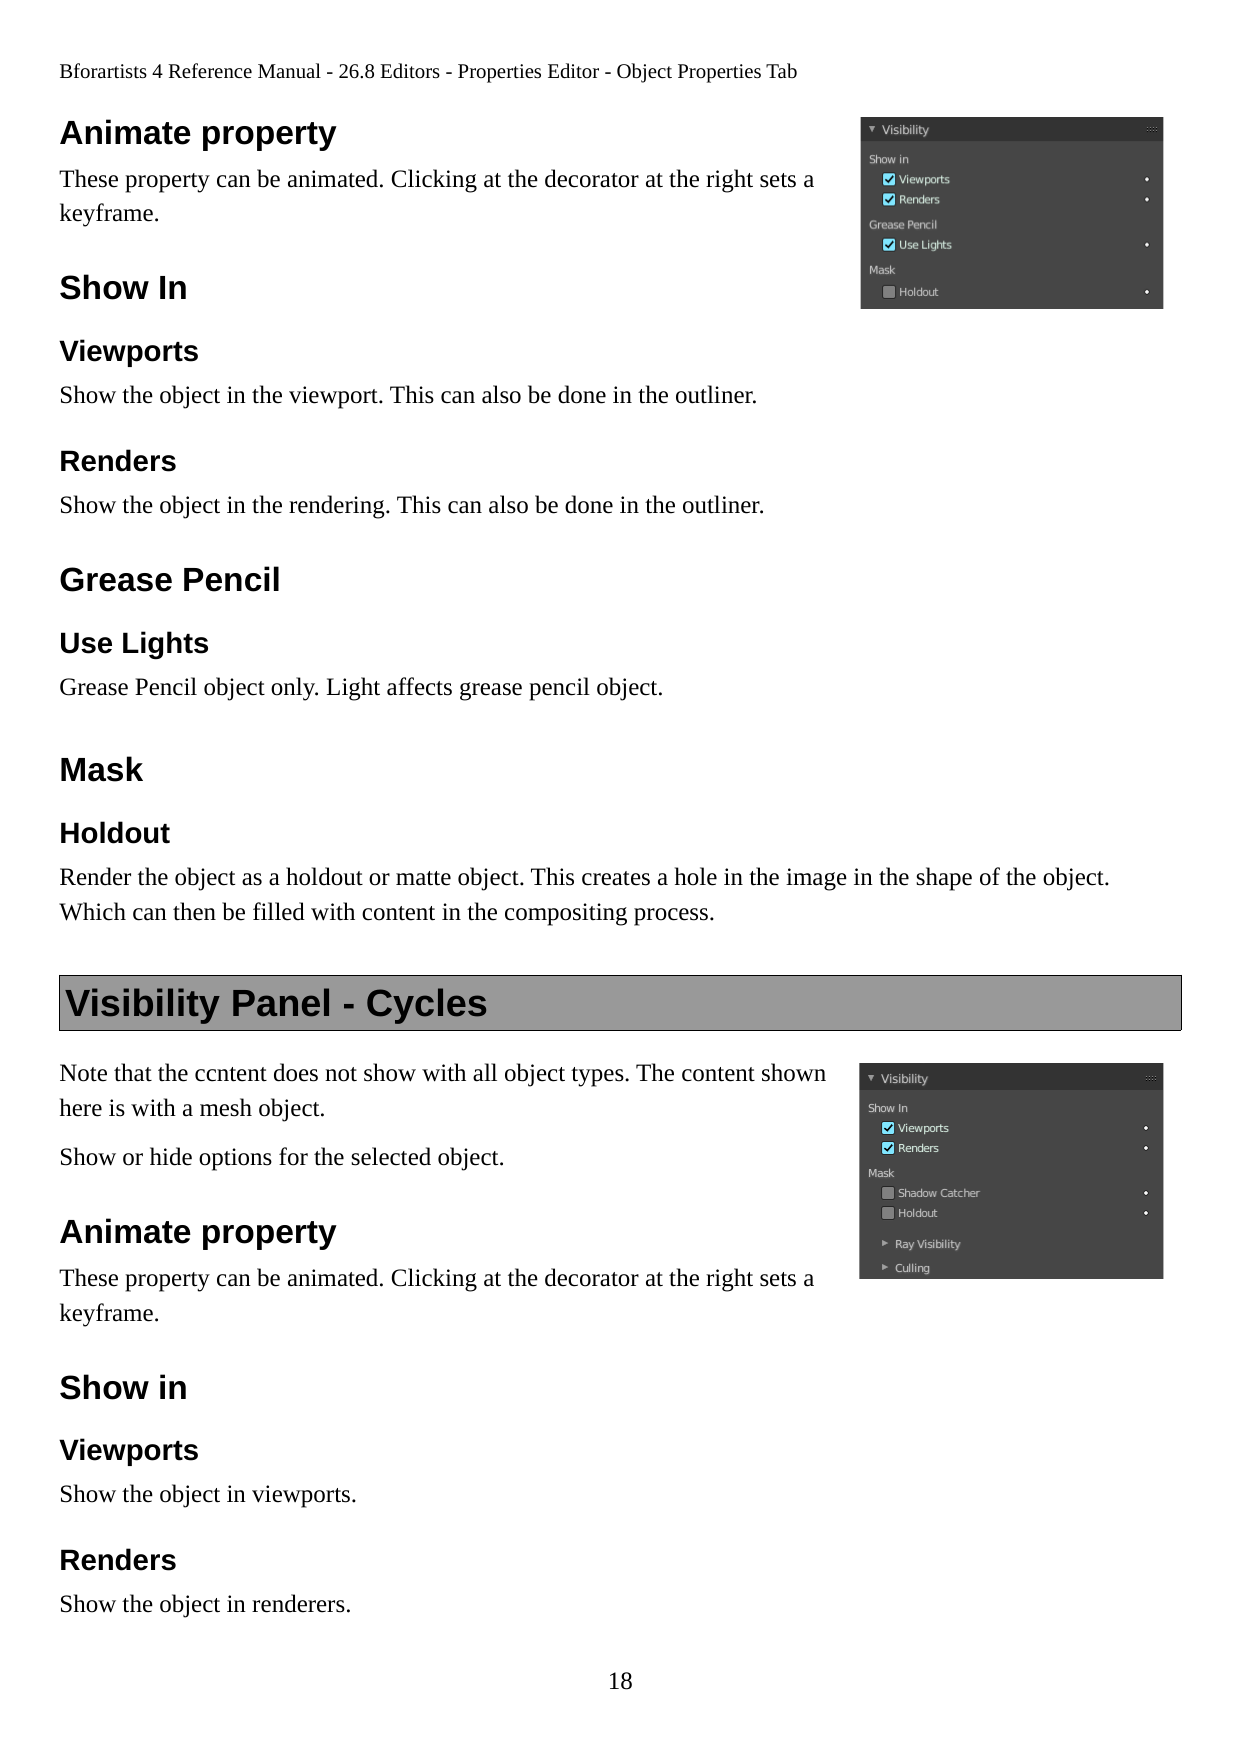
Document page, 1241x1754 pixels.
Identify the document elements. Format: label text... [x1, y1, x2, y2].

text Show the object in the viewport. This can also be done in the outliner. [59, 380, 1181, 409]
subtitle [1164, 1212, 1181, 1251]
subtitle Use Lights [59, 626, 1181, 659]
subtitle Viewports [59, 1433, 1181, 1467]
subtitle Viewports [59, 334, 1181, 368]
picture [859, 1063, 1164, 1279]
text These property can be animated. Clicking at the decorator at the right sets a keyframe. [59, 1263, 1181, 1326]
subtitle Animate property [59, 113, 1181, 151]
text Note that the ccntent does not show with all object types. The content shown here is with a mesh object. [59, 1058, 1181, 1122]
subtitle Show in [59, 1367, 1181, 1406]
subtitle [1164, 268, 1181, 307]
subtitle Renders [59, 444, 1181, 477]
subtitle Renders [59, 1543, 1181, 1577]
picture [860, 117, 1164, 309]
text These property can be animated. Clicking at the decorator at the right sets a keyframe. [59, 164, 860, 227]
text Show the object in the rendering. This can also be done in the outliner. [59, 490, 1181, 519]
text Show or hide options for the selected object. [59, 1142, 859, 1171]
subtitle Holdout [59, 816, 1181, 850]
table_header Visibility Panel - Cycles [60, 976, 1181, 1030]
text Render the object as a holdout or matte object. This creates a hole in the image in the shape of the object. Which can then be filled with content in the compositing process. [59, 862, 1181, 925]
subtitle Animate property [59, 1212, 859, 1251]
subtitle Show In [59, 268, 860, 307]
text Grease Pencil object only. Light affects grease pencil object. [59, 672, 1181, 701]
subtitle Mask [59, 750, 1181, 789]
text Show the object in viewports. [59, 1479, 1181, 1508]
text Show the object in renderers. [59, 1589, 1181, 1618]
subtitle Grease Pencil [59, 560, 1181, 598]
